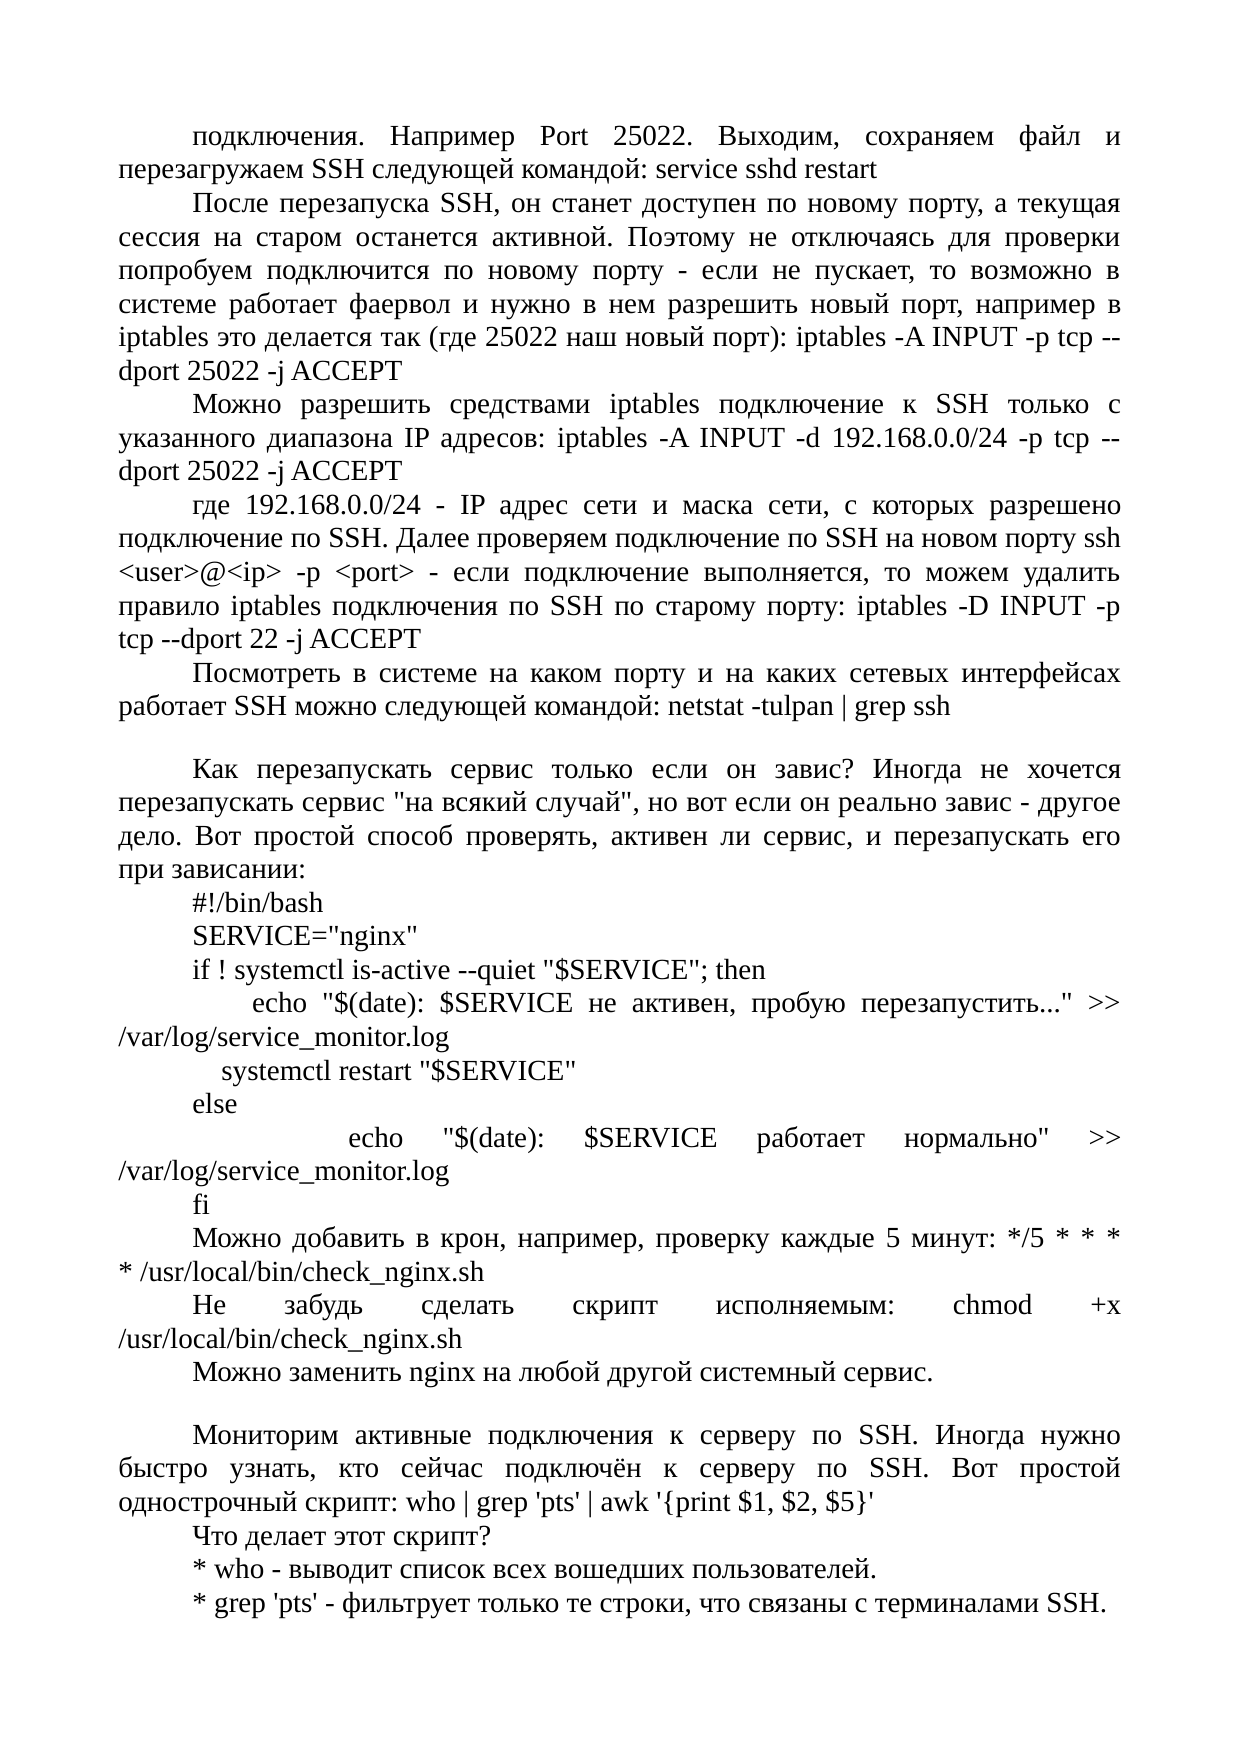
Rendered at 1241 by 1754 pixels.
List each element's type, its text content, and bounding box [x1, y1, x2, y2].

text подключения. Например Port 25022. Выходим, сохраняем файл и перезагружаем SSH следующей командой: service sshd restart [118, 118, 1122, 185]
text fi [118, 1187, 1122, 1220]
text Можно заменить nginx на любой другой системный сервис. [118, 1354, 1122, 1388]
text Посмотреть в системе на каком порту и на каких сетевых интерфейсах работает SSH можно следующей командой: netstat -tulpan | grep ssh [118, 655, 1122, 722]
text echo "$(date): $SERVICE не активен, пробую перезапустить..." >> /var/log/service_monitor.log [118, 986, 1122, 1053]
text Не забудь сделать скрипт исполняемым: chmod +x /usr/local/bin/check_nginx.sh [118, 1287, 1122, 1354]
text Как перезапускать сервис только если он завис? Иногда не хочется перезапускать сервис "на всякий случай", но вот если он реально завис - другое дело. Вот простой способ проверять, активен ли сервис, и перезапускать его при зависании: [118, 751, 1122, 885]
text Можно добавить в крон, например, проверку каждые 5 минут: */5 * * * * /usr/local/bin/check_nginx.sh [118, 1220, 1122, 1287]
text else [118, 1086, 1122, 1120]
text Что делает этот скрипт? [118, 1518, 1122, 1551]
text где 192.168.0.0/24 - IP адрес сети и маска сети, с которых разрешено подключение по SSH. Далее проверяем подключение по SSH на новом порту ssh <user>@<ip> -p <port> - если подключение выполняется, то можем удалить правило iptables подключения по SSH по старому порту: iptables -D INPUT -p tcp --dport 22 -j ACCEPT [118, 487, 1122, 655]
text systemctl restart "$SERVICE" [118, 1053, 1122, 1086]
text * grep 'pts' - фильтрует только те строки, что связаны с терминалами SSH. [118, 1585, 1122, 1618]
text Можно разрешить средствами iptables подключение к SSH только с указанного диапазона IP адресов: iptables -A INPUT -d 192.168.0.0/24 -p tcp --dport 25022 -j ACCEPT [118, 386, 1122, 487]
text Мониторим активные подключения к серверу по SSH. Иногда нужно быстро узнать, кто сейчас подключён к серверу по SSH. Вот простой однострочный скрипт: who | grep 'pts' | awk '{print $1, $2, $5}' [118, 1417, 1122, 1518]
text После перезапуска SSH, он станет доступен по новому порту, а текущая сессия на старом останется активной. Поэтому не отключаясь для проверки попробуем подключится по новому порту - если не пускает, то возможно в системе работает фаервол и нужно в нем разрешить новый порт, например в iptables это делается так (где 25022 наш новый порт): iptables -A INPUT -p tcp --dport 25022 -j ACCEPT [118, 185, 1122, 386]
text echo "$(date): $SERVICE работает нормально" >> /var/log/service_monitor.log [118, 1120, 1122, 1187]
text if ! systemctl is-active --quiet "$SERVICE"; then [118, 952, 1122, 986]
text SERVICE="nginx" [118, 918, 1122, 952]
text #!/bin/bash [118, 885, 1122, 918]
text * who - выводит список всех вошедших пользователей. [118, 1551, 1122, 1585]
